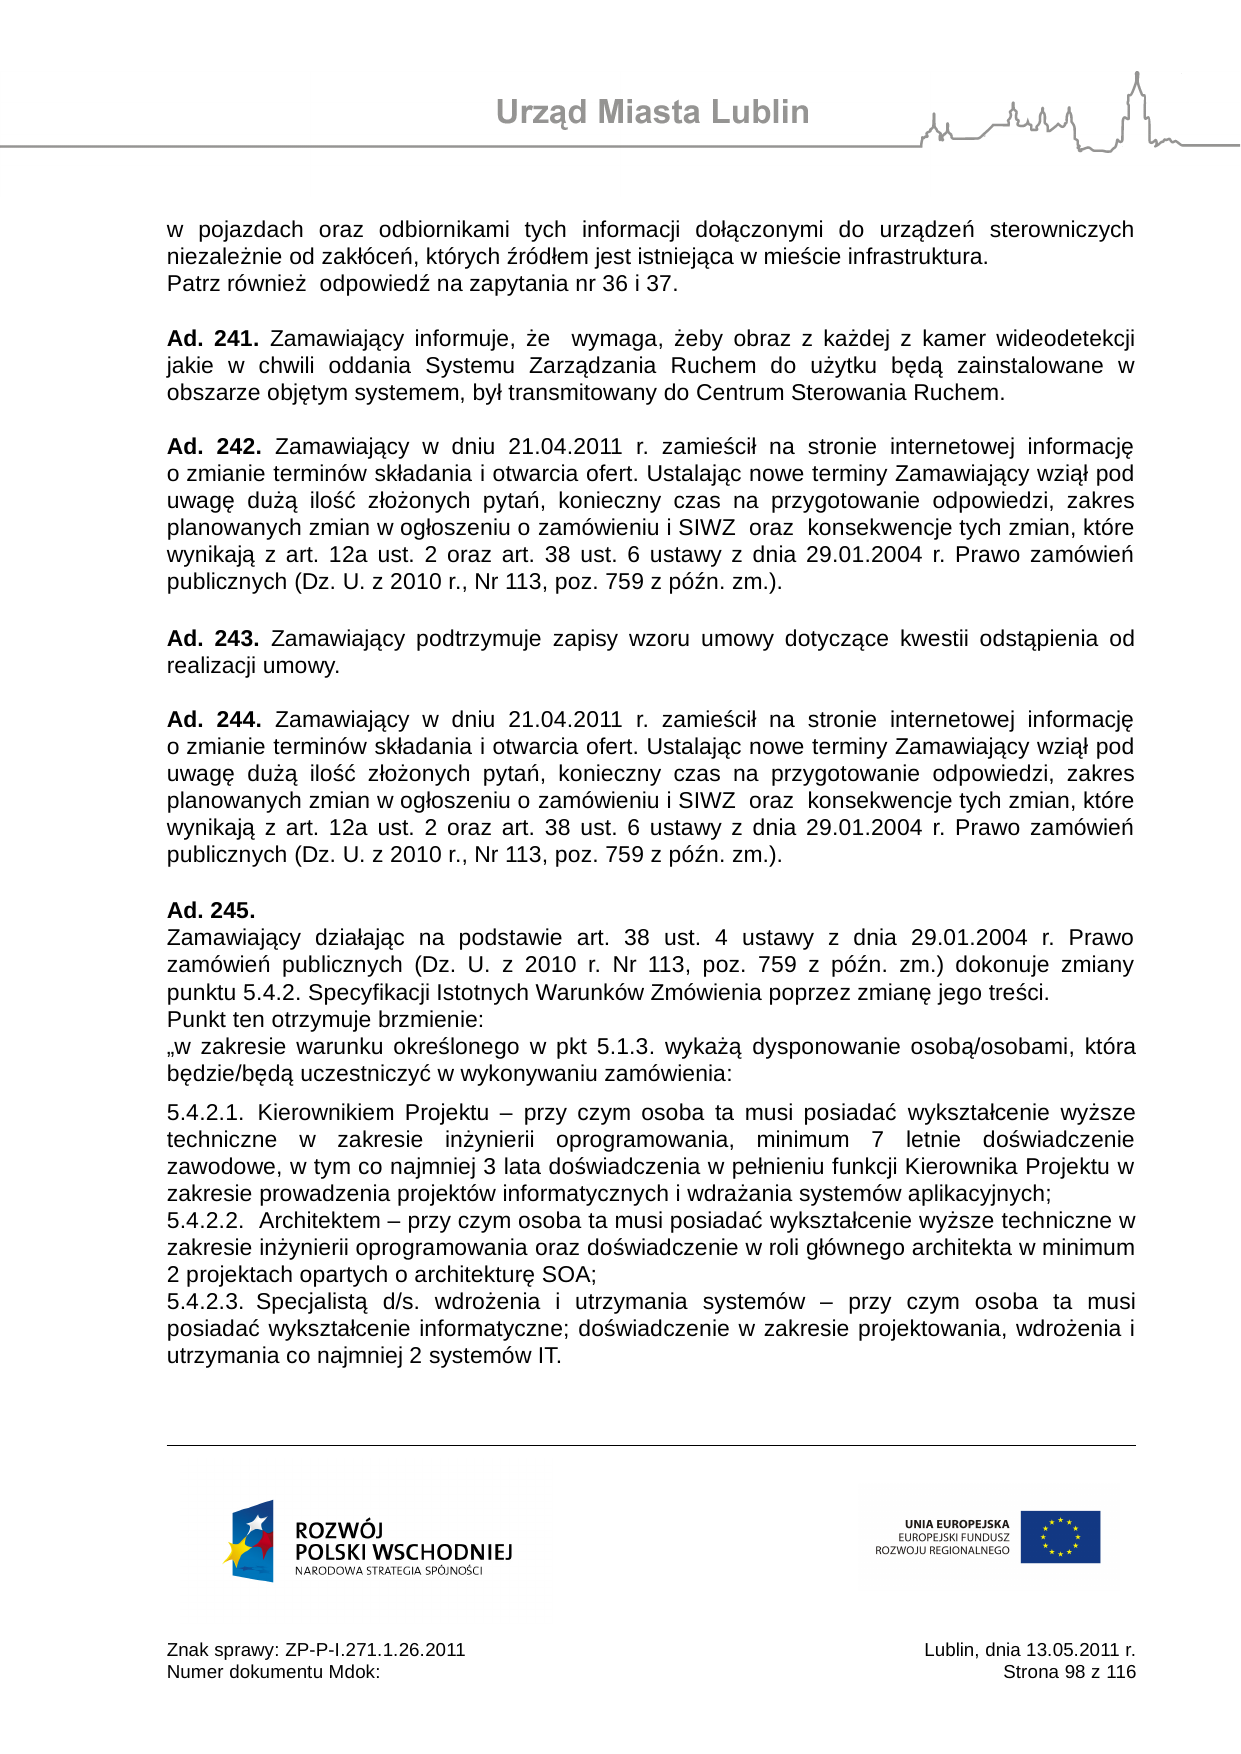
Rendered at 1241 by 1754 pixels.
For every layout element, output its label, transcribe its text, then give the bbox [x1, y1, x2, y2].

text Ad. 243. Zamawiający podtrzymuje zapisy wzoru umowy dotyczące kwestii odstąpienia od realizacji umowy. [167, 624, 1136, 678]
list „w zakresie warunku określonego w pkt 5.1.3. wykażą dysponowanie osobą/osobami, która będzie/będą uczestniczyć w wykonywaniu zamówienia: [167, 1032, 1136, 1086]
picture [0, 71, 1241, 197]
text Ad. 245. [167, 897, 1136, 924]
text Patrz również odpowiedź na zapytania nr 36 i 37. [167, 270, 1136, 297]
text Ad. 244. Zamawiający w dniu 21.04.2011 r. zamieścił na stronie internetowej informację o zmianie terminów składania i otwarcia ofert. Ustalając nowe terminy Zamawiający wziął pod uwagę dużą ilość złożonych pytań, konieczny czas na przygotowanie odpowiedzi, zakres planowanych zmian w ogłoszeniu o zamówieniu i SIWZ oraz konsekwencje tych zmian, które wynikają z art. 12a ust. 2 oraz art. 38 ust. 6 ustawy z dnia 29.01.2004 r. Prawo zamówień publicznych (Dz. U. z 2010 r., Nr 113, poz. 759 z późn. zm.). [167, 705, 1136, 868]
list Kierownikiem Projektu – przy czym osoba ta musi posiadać wykształcenie wyższe techniczne w zakresie inżynierii oprogramowania, minimum 7 letnie doświadczenie zawodowe, w tym co najmniej 3 lata doświadczenia w pełnieniu funkcji Kierownika Projektu w zakresie prowadzenia projektów informatycznych i wdrażania systemów aplikacyjnych; [167, 1098, 1136, 1206]
text Punkt ten otrzymuje brzmienie: [167, 1005, 1136, 1032]
text w pojazdach oraz odbiornikami tych informacji dołączonymi do urządzeń sterowniczych niezależnie od zakłóceń, których źródłem jest istniejąca w mieście infrastruktura. [167, 216, 1136, 270]
picture [858, 1483, 1120, 1591]
text Ad. 242. Zamawiający w dniu 21.04.2011 r. zamieścił na stronie internetowej informację o zmianie terminów składania i otwarcia ofert. Ustalając nowe terminy Zamawiający wziął pod uwagę dużą ilość złożonych pytań, konieczny czas na przygotowanie odpowiedzi, zakres planowanych zmian w ogłoszeniu o zamówieniu i SIWZ oraz konsekwencje tych zmian, które wynikają z art. 12a ust. 2 oraz art. 38 ust. 6 ustawy z dnia 29.01.2004 r. Prawo zamówień publicznych (Dz. U. z 2010 r., Nr 113, poz. 759 z późn. zm.). [167, 432, 1136, 595]
list Architektem – przy czym osoba ta musi posiadać wykształcenie wyższe techniczne w zakresie inżynierii oprogramowania oraz doświadczenie w roli głównego architekta w minimum 2 projektach opartych o architekturę SOA; [167, 1206, 1136, 1288]
picture [180, 1458, 553, 1624]
text Ad. 241. Zamawiający informuje, że wymaga, żeby obraz z każdej z kamer wideodetekcji jakie w chwili oddania Systemu Zarządzania Ruchem do użytku będą zainstalowane w obszarze objętym systemem, był transmitowany do Centrum Sterowania Ruchem. [167, 324, 1136, 405]
list Specjalistą d/s. wdrożenia i utrzymania systemów – przy czym osoba ta musi posiadać wykształcenie informatyczne; doświadczenie w zakresie projektowania, wdrożenia i utrzymania co najmniej 2 systemów IT. [167, 1288, 1136, 1369]
text Zamawiający działając na podstawie art. 38 ust. 4 ustawy z dnia 29.01.2004 r. Prawo zamówień publicznych (Dz. U. z 2010 r. Nr 113, poz. 759 z późn. zm.) dokonuje zmiany punktu 5.4.2. Specyfikacji Istotnych Warunków Zmówienia poprzez zmianę jego treści. [167, 924, 1136, 1005]
